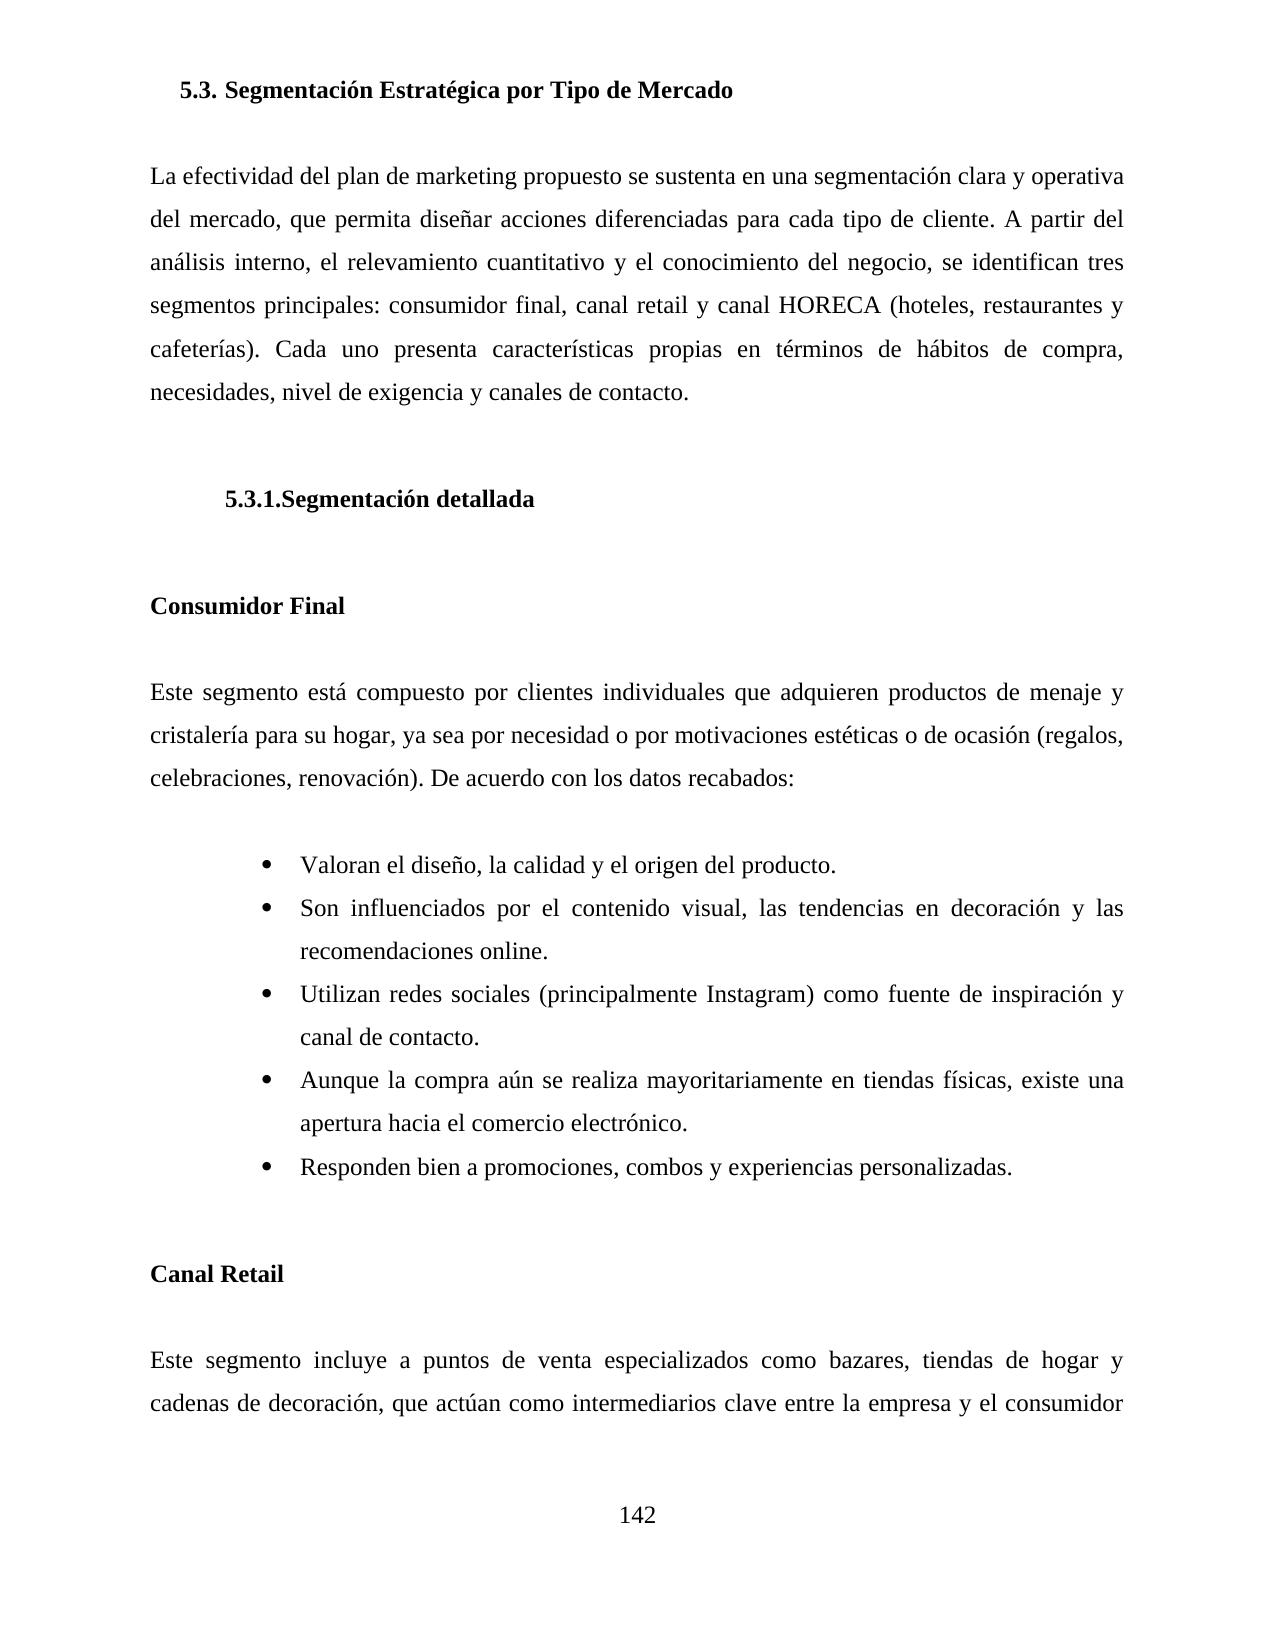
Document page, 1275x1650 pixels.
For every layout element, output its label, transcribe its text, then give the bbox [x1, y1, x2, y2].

subtitle Canal Retail [150, 1259, 1125, 1287]
list Utilizan redes sociales (principalmente Instagram) como fuente de inspiración y canal de contacto. [262, 979, 1125, 1051]
list Segmentación Estratégica por Tipo de Mercado [179, 75, 1125, 104]
list Son influenciados por el contenido visual, las tendencias en decoración y las recomendaciones online. [262, 893, 1125, 965]
text Este segmento incluye a puntos de venta especializados como bazares, tiendas de hogar y cadenas de decoración, que actúan como intermediarios clave entre la empresa y el consumidor [150, 1345, 1125, 1417]
list Segmentación detallada [225, 484, 1125, 513]
text Este segmento está compuesto por clientes individuales que adquieren productos de menaje y cristalería para su hogar, ya sea por necesidad o por motivaciones estéticas o de ocasión (regalos, celebraciones, renovación). De acuerdo con los datos recabados: [150, 677, 1125, 792]
text La efectividad del plan de marketing propuesto se sustenta en una segmentación clara y operativa del mercado, que permita diseñar acciones diferenciadas para cada tipo de cliente. A partir del análisis interno, el relevamiento cuantitativo y el conocimiento del negocio, se identifican tres segmentos principales: consumidor final, canal retail y canal HORECA (hoteles, restaurantes y cafeterías). Cada uno presenta características propias en términos de hábitos de compra, necesidades, nivel de exigencia y canales de contacto. [150, 161, 1125, 406]
list Responden bien a promociones, combos y experiencias personalizadas. [262, 1152, 1125, 1180]
list Valoran el diseño, la calidad y el origen del producto. [262, 850, 1125, 878]
list Aunque la compra aún se realiza mayoritariamente en tiendas físicas, existe una apertura hacia el comercio electrónico. [262, 1065, 1125, 1137]
subtitle Consumidor Final [150, 591, 1125, 620]
